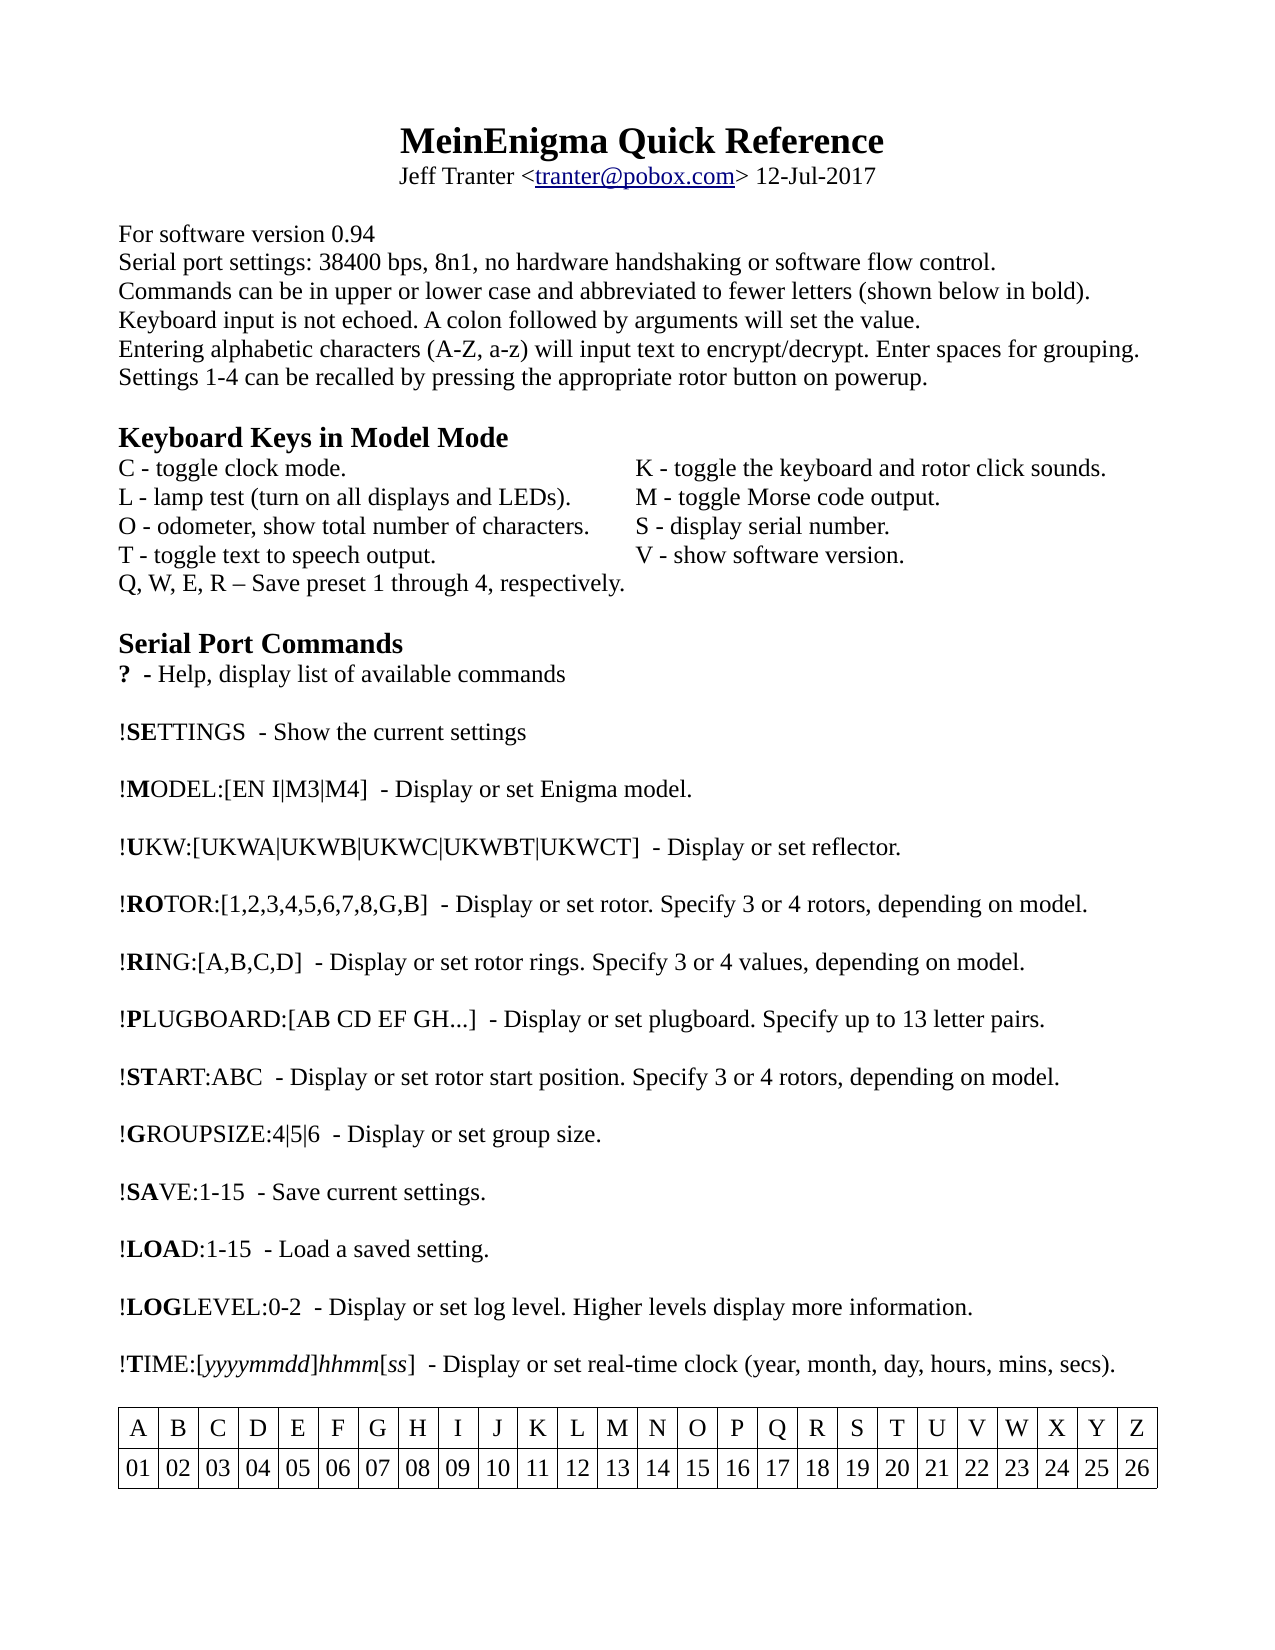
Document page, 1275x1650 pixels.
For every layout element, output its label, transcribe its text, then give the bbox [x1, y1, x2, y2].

text !RING:[A,B,C,D] - Display or set rotor rings. Specify 3 or 4 values, depending on model. [118, 947, 1157, 976]
table_header T [878, 1408, 917, 1447]
table_cell 22 [958, 1449, 997, 1488]
table_cell 03 [199, 1449, 238, 1488]
table_cell 19 [838, 1449, 877, 1488]
table_cell 18 [798, 1449, 837, 1488]
table_cell 21 [918, 1449, 957, 1488]
table_cell 16 [718, 1449, 757, 1488]
table_header P [718, 1408, 757, 1447]
table_cell 15 [678, 1449, 717, 1488]
text !PLUGBOARD:[AB CD EF GH...] - Display or set plugboard. Specify up to 13 letter pairs. [118, 1004, 1157, 1033]
text !MODEL:[EN I|M3|M4] - Display or set Enigma model. [118, 774, 1157, 803]
table_cell 20 [878, 1449, 917, 1488]
table_header D [239, 1408, 278, 1447]
table_header C [199, 1408, 238, 1447]
table_cell 10 [479, 1449, 517, 1488]
table_header Q [758, 1408, 797, 1447]
table_cell 26 [1118, 1449, 1157, 1488]
text Serial port settings: 38400 bps, 8n1, no hardware handshaking or software flow control. [118, 247, 1157, 276]
table_cell 25 [1078, 1449, 1117, 1488]
table_header Z [1118, 1408, 1157, 1447]
table_cell 07 [359, 1449, 398, 1488]
table_header R [798, 1408, 837, 1447]
text !LOAD:1-15 - Load a saved setting. [118, 1234, 1157, 1263]
table_header M [598, 1408, 637, 1447]
table_cell 24 [1038, 1449, 1077, 1488]
text !LOGLEVEL:0-2 - Display or set log level. Higher levels display more information. [118, 1292, 1157, 1321]
table_header J [479, 1408, 517, 1447]
text C - toggle clock mode. K - toggle the keyboard and rotor click sounds. [118, 453, 1157, 482]
table_cell 01 [119, 1449, 158, 1488]
table_header G [359, 1408, 398, 1447]
table_header L [558, 1408, 597, 1447]
text !UKW:[UKWA|UKWB|UKWC|UKWBT|UKWCT] - Display or set reflector. [118, 832, 1157, 861]
table_cell 04 [239, 1449, 278, 1488]
table_header F [319, 1408, 358, 1447]
text Settings 1-4 can be recalled by pressing the appropriate rotor button on powerup. [118, 362, 1157, 391]
text ? - Help, display list of available commands [118, 659, 1157, 688]
table_cell 05 [279, 1449, 318, 1488]
table_header U [918, 1408, 957, 1447]
text Jeff Tranter <tranter@pobox.com> 12-Jul-2017 [118, 161, 1157, 190]
text !GROUPSIZE:4|5|6 - Display or set group size. [118, 1119, 1157, 1148]
text !SETTINGS - Show the current settings [118, 717, 1157, 746]
text For software version 0.94 [118, 219, 1157, 247]
table_header S [838, 1408, 877, 1447]
text !START:ABC - Display or set rotor start position. Specify 3 or 4 rotors, depending on model. [118, 1062, 1157, 1091]
table_cell 09 [439, 1449, 478, 1488]
table_header H [399, 1408, 438, 1447]
table_header O [678, 1408, 717, 1447]
text Entering alphabetic characters (A-Z, a-z) will input text to encrypt/decrypt. Enter spaces for grouping. [118, 334, 1157, 362]
text O - odometer, show total number of characters. S - display serial number. [118, 511, 1157, 540]
table_header K [518, 1408, 557, 1447]
table_header B [159, 1408, 198, 1447]
table_cell 12 [558, 1449, 597, 1488]
text MeinEnigma Quick Reference [118, 118, 1157, 161]
table_cell 14 [638, 1449, 677, 1488]
table_cell 11 [518, 1449, 557, 1488]
text !ROTOR:[1,2,3,4,5,6,7,8,G,B] - Display or set rotor. Specify 3 or 4 rotors, depending on model. [118, 889, 1157, 918]
text Serial Port Commands [118, 626, 1157, 659]
table_cell 06 [319, 1449, 358, 1488]
table_cell 02 [159, 1449, 198, 1488]
table_cell 13 [598, 1449, 637, 1488]
table_cell 23 [998, 1449, 1037, 1488]
table_header V [958, 1408, 997, 1447]
text L - lamp test (turn on all displays and LEDs). M - toggle Morse code output. [118, 482, 1157, 511]
text Keyboard input is not echoed. A colon followed by arguments will set the value. [118, 305, 1157, 334]
table_cell 17 [758, 1449, 797, 1488]
text !TIME:[yyyymmdd]hhmm[ss] - Display or set real-time clock (year, month, day, hours, mins, secs). [118, 1349, 1157, 1378]
text Commands can be in upper or lower case and abbreviated to fewer letters (shown below in bold). [118, 276, 1157, 305]
table_header Y [1078, 1408, 1117, 1447]
text T - toggle text to speech output. V - show software version. [118, 540, 1157, 568]
table_header W [998, 1408, 1037, 1447]
table_header X [1038, 1408, 1077, 1447]
table_header E [279, 1408, 318, 1447]
table_header A [119, 1408, 158, 1447]
text Keyboard Keys in Model Mode [118, 420, 1157, 453]
table_header N [638, 1408, 677, 1447]
table_header I [439, 1408, 478, 1447]
text Q, W, E, R – Save preset 1 through 4, respectively. [118, 568, 1157, 597]
text !SAVE:1-15 - Save current settings. [118, 1177, 1157, 1206]
table_cell 08 [399, 1449, 438, 1488]
